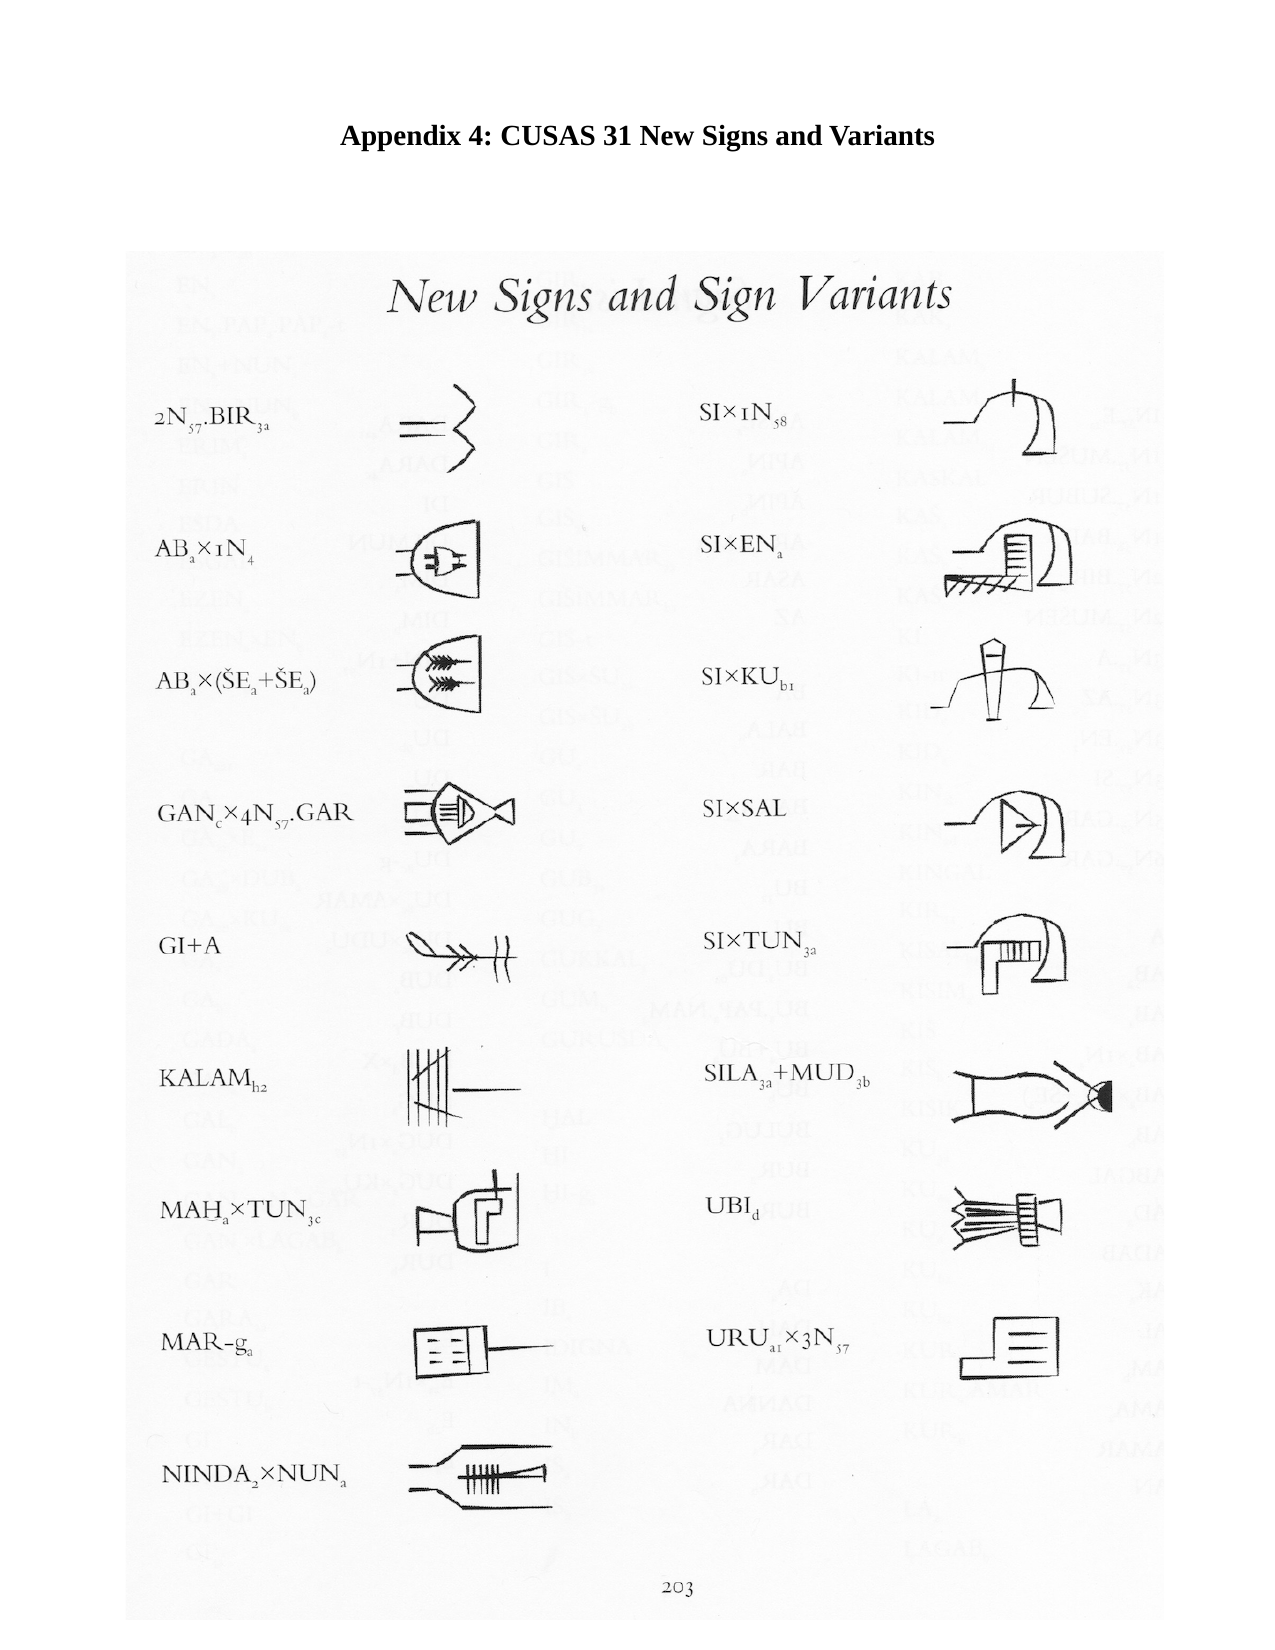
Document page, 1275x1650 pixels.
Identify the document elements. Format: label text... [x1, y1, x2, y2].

text Appendix 4: CUSAS 31 New Signs and Variants [118, 118, 1157, 152]
picture [125, 251, 1165, 1620]
